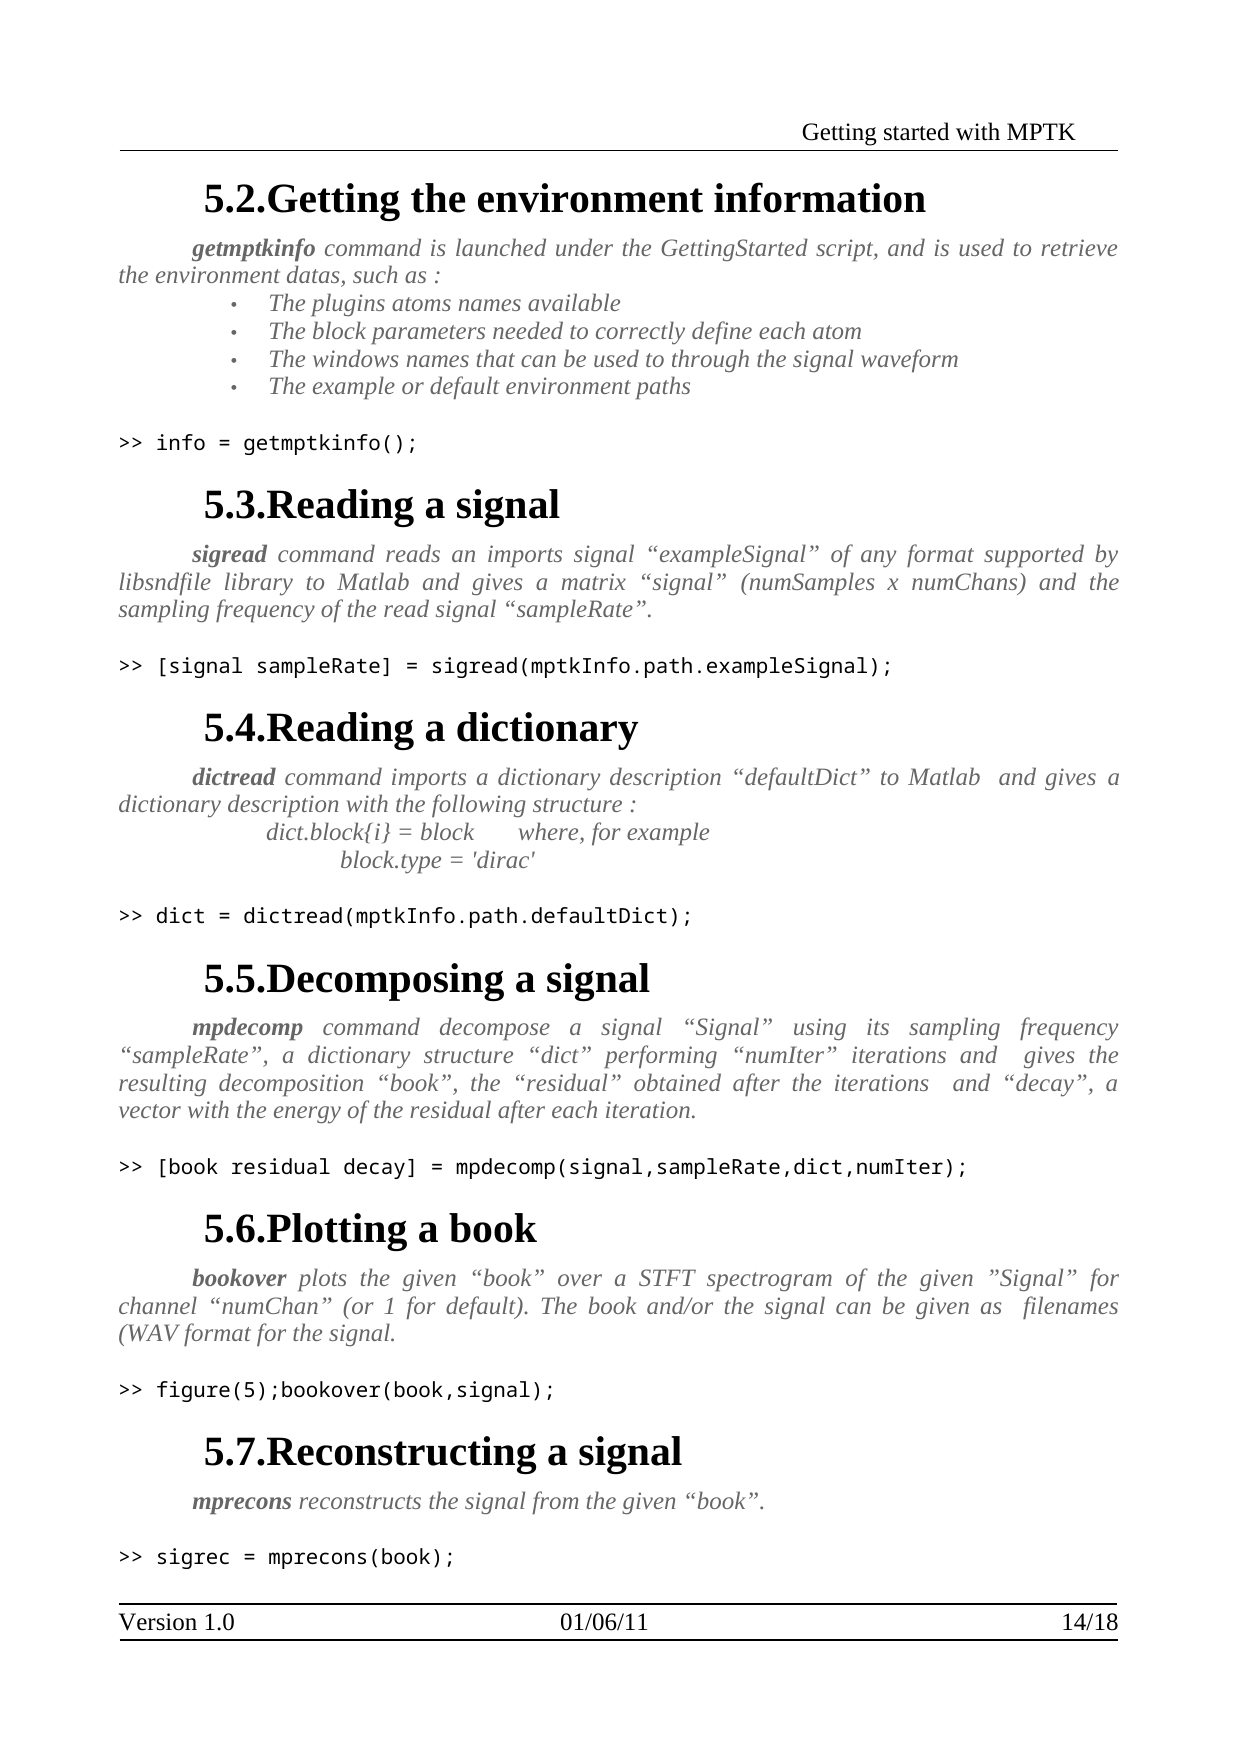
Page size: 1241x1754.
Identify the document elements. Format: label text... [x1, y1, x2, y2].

list The windows names that can be used to through the signal waveform [231, 345, 1122, 372]
text mpdecomp command decompose a signal “Signal” using its sampling frequency “sampleRate”, a dictionary structure “dict” performing “numIter” iterations and gives the resulting decomposition “book”, the “residual” obtained after the iterations and “decay”, a vector with the energy of the residual after each iteration. [118, 1013, 1122, 1124]
text sigread command reads an imports signal “exampleSignal” of any format supported by libsndfile library to Matlab and gives a matrix “signal” (numSamples x numChans) and the sampling frequency of the read signal “sampleRate”. [118, 540, 1122, 623]
text mprecons reconstructs the signal from the given “book”. [118, 1487, 1122, 1515]
text dict.block{i} = block where, for example [118, 818, 1122, 846]
subtitle Getting the environment information [193, 175, 1122, 221]
text >> dict = dictread(mptkInfo.path.defaultDict); [118, 901, 1122, 930]
text bookover plots the given “book” over a STFT spectrogram of the given ”Signal” for channel “numChan” (or 1 for default). The book and/or the signal can be given as filenames (WAV format for the signal. [118, 1264, 1122, 1347]
text block.type = 'dirac' [118, 846, 1122, 874]
text dictread command imports a dictionary description “defaultDict” to Matlab and gives a dictionary description with the following structure : [118, 763, 1122, 818]
subtitle Plotting a book [193, 1206, 1122, 1252]
text >> info = getmptkinfo(); [118, 428, 1122, 456]
text >> [book residual decay] = mpdecomp(signal,sampleRate,dict,numIter); [118, 1152, 1122, 1181]
text >> figure(5);bookover(book,signal); [118, 1375, 1122, 1403]
list The block parameters needed to correctly define each atom [231, 317, 1122, 345]
text >> [signal sampleRate] = sigread(mptkInfo.path.exampleSignal); [118, 651, 1122, 679]
text getmptkinfo command is launched under the GettingStarted script, and is used to retrieve the environment datas, such as : [118, 234, 1122, 289]
list The plugins atoms names available [231, 289, 1122, 317]
subtitle Decomposing a signal [193, 955, 1122, 1001]
subtitle Reconstructing a signal [193, 1428, 1122, 1474]
text >> sigrec = mprecons(book); [118, 1542, 1122, 1571]
list The example or default environment paths [231, 372, 1122, 400]
subtitle Reading a signal [193, 481, 1122, 527]
subtitle Reading a dictionary [193, 704, 1122, 750]
